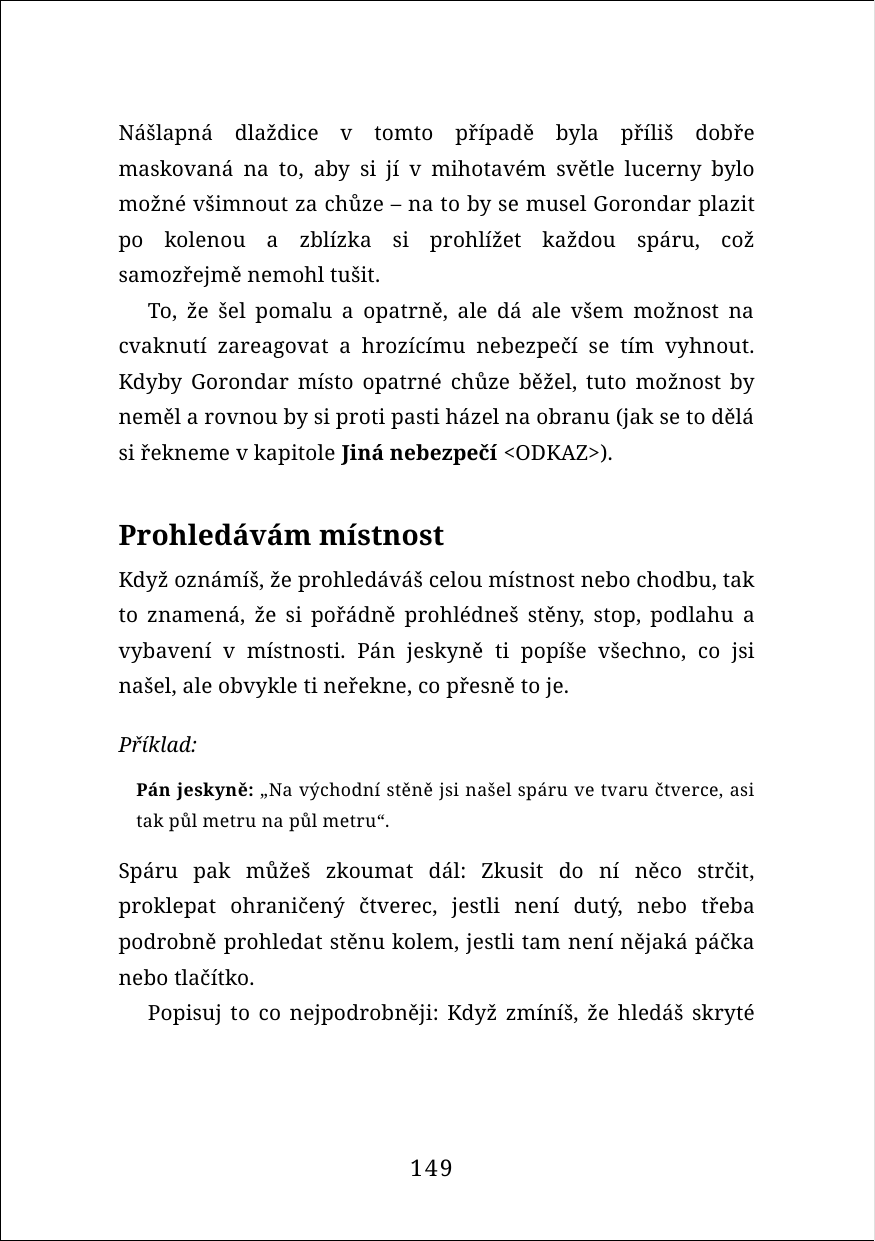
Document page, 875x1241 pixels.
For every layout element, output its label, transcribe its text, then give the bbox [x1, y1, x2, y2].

text Nášlapná dlaždice v tomto případě byla příliš dobře maskovaná na to, aby si jí v mihotavém světle lucerny bylo možné všimnout za chůze – na to by se musel Gorondar plazit po kolenou a zblízka si prohlížet každou spáru, což samozřejmě nemohl tušit. To, že šel pomalu a opatrně, ale dá ale všem možnost na cvaknutí zareagovat a hrozícímu nebezpečí se tím vyhnout. Kdyby Gorondar místo opatrné chůze běžel, tuto možnost by neměl a rovnou by si proti pasti házel na obranu (jak se to dělá si řekneme v kapitole Jiná nebezpečí <ODKAZ>). [118, 118, 756, 466]
text Příklad: [118, 731, 756, 759]
text Spáru pak můžeš zkoumat dál: Zkusit do ní něco strčit, proklepat ohraničený čtverec, jestli není dutý, nebo třeba podrobně prohledat stěnu kolem, jestli tam není nějaká páčka nebo tlačítko. Popisuj to co nejpodrobněji: Když zmíníš, že hledáš skryté [118, 856, 756, 1027]
text Když oznámíš, že prohledáváš celou místnost nebo chodbu, tak to znamená, že si pořádně prohlédneš stěny, stop, podlahu a vybavení v místnosti. Pán jeskyně ti popíše všechno, co jsi našel, ale obvykle ti neřekne, co přesně to je. [118, 565, 756, 700]
text Pán jeskyně: „Na východní stěně jsi našel spáru ve tvaru čtverce, asi tak půl metru na půl metru“. [136, 778, 756, 832]
subtitle Prohledávám místnost [118, 515, 756, 553]
